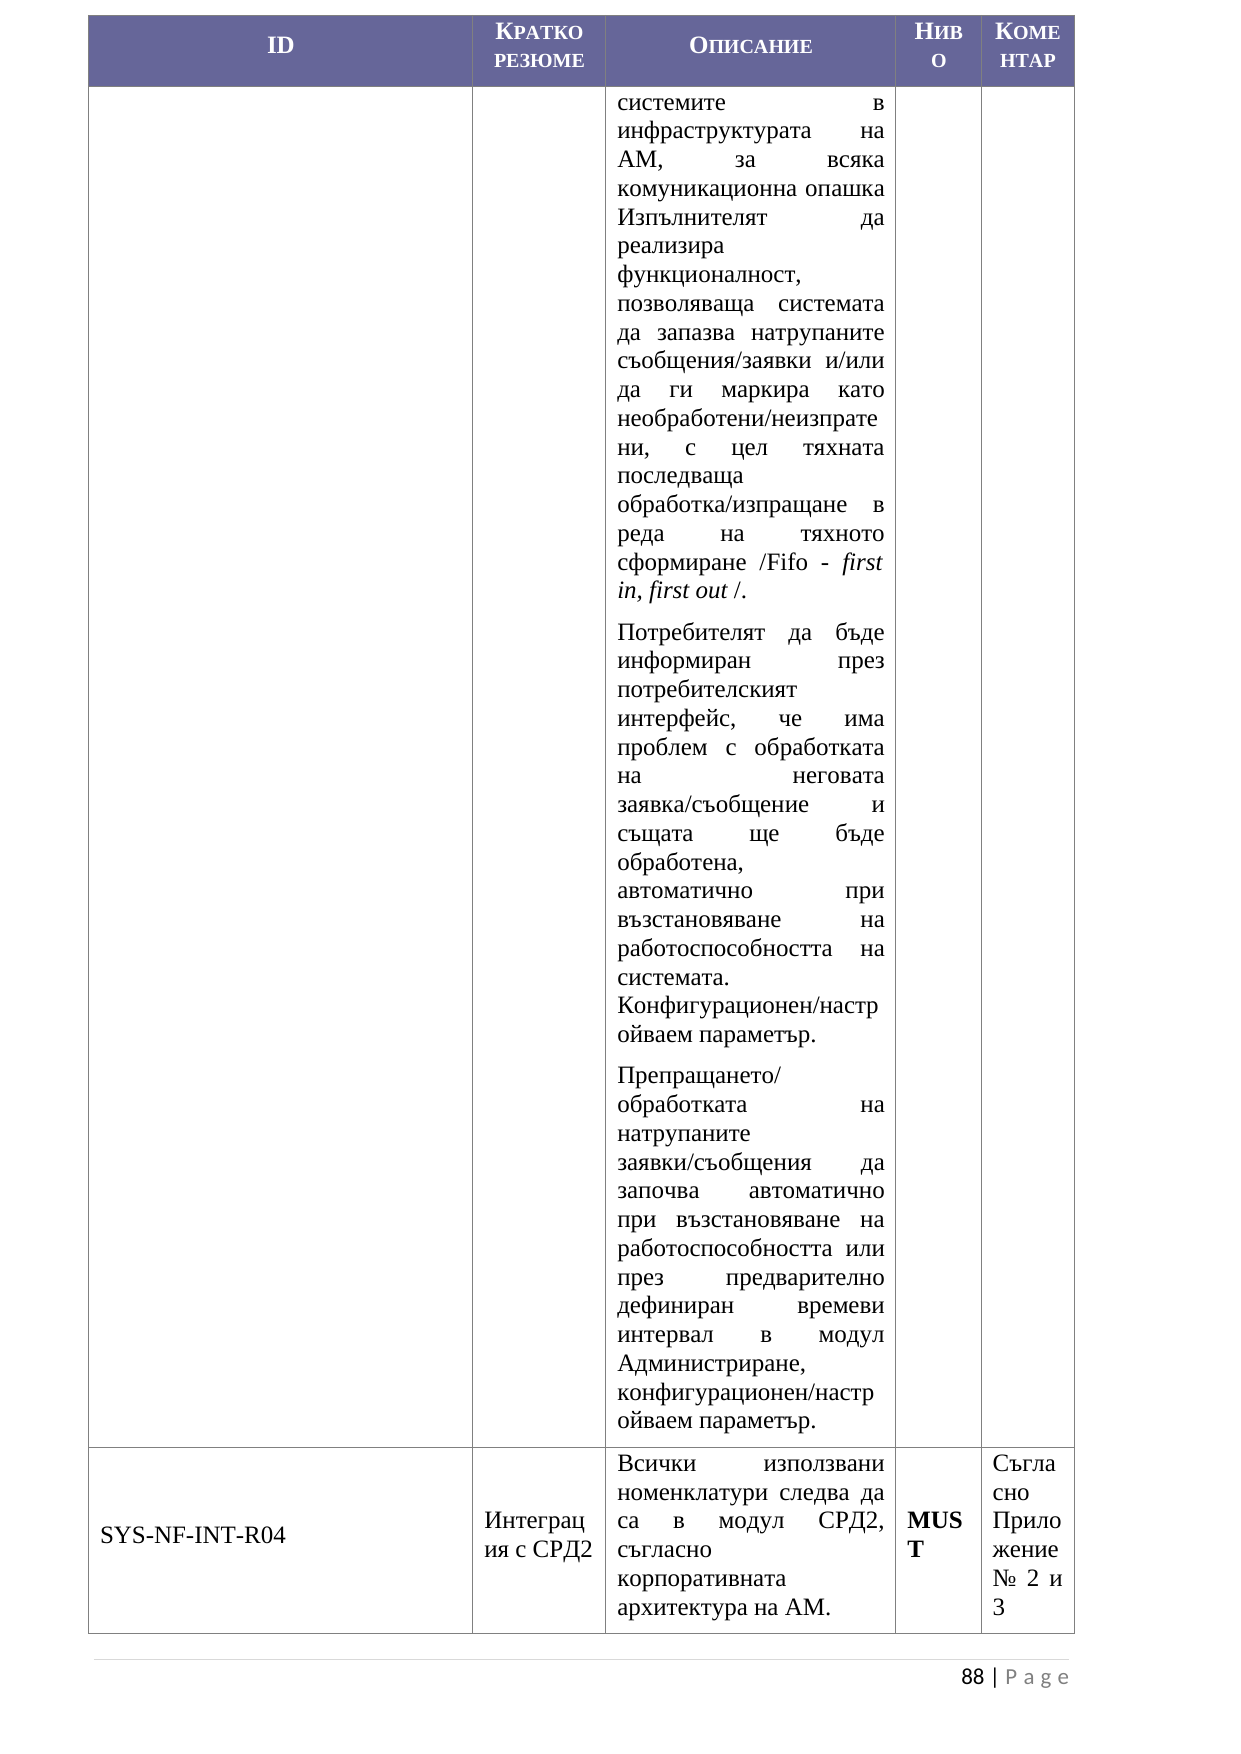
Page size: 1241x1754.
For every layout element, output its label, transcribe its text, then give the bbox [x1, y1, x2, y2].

table_cell системите в инфраструктурата на АМ, за всяка комуникационна опашка Изпълнителят да реализира функционалност, позволяваща системата да запазва натрупаните съобщения/заявки и/или да ги маркира като необработени/неизпратени, с цел тяхната последваща обработка/изпращане в реда на тяхното сформиране /Fifo - first in, first out /. Потребителят да бъде информиран през потребителският интерфейс, че има проблем с обработката на неговата заявка/съобщение и същата ще бъде обработена, автоматично при възстановяване на работоспособността на системата. Конфигурационен/настройваем параметър. Препращането/обработката на натрупаните заявки/съобщения да започва автоматично при възстановяване на работоспособността или през предварително дефиниран времеви интервал в модул Администриране, конфигурационен/настройваем параметър. [606, 87, 895, 1447]
table_header Описание [606, 16, 895, 86]
table_cell [982, 87, 1074, 1447]
table_cell Съгласно Приложение № 2 и 3 [982, 1448, 1074, 1633]
table_header ID [89, 16, 472, 86]
table_cell Всички използвани номенклатури следва да са в модул СРД2, съгласно корпоративната архитектура на АМ. [606, 1448, 895, 1633]
table_cell Интеграция с СРД2 [473, 1448, 605, 1633]
table_cell MUST [896, 1448, 981, 1633]
table_header Коментар [982, 16, 1074, 86]
table_cell [473, 87, 605, 1447]
table_cell [896, 87, 981, 1447]
table_header Ниво [896, 16, 981, 86]
table_cell [89, 87, 472, 1447]
table_header Кратко резюме [473, 16, 605, 86]
table_cell SYS-NF-INT-R04 [89, 1448, 472, 1633]
